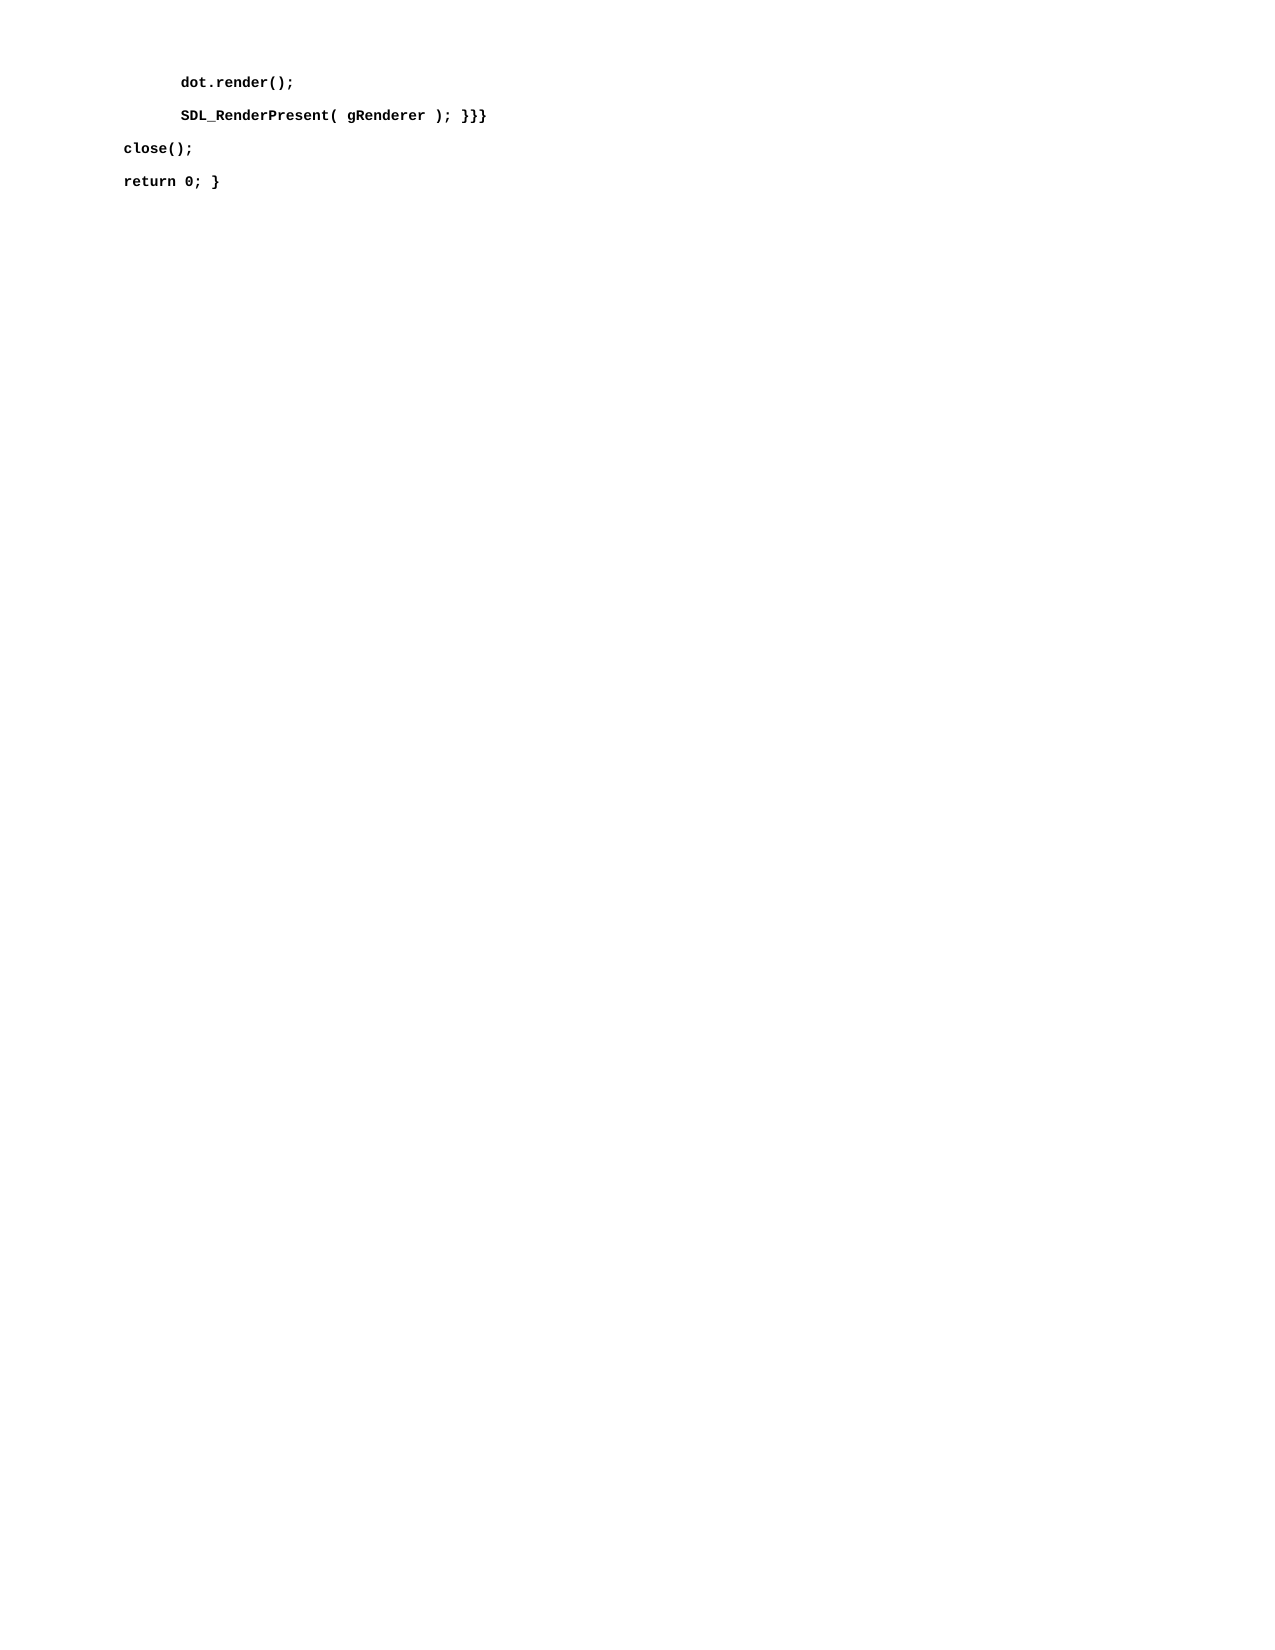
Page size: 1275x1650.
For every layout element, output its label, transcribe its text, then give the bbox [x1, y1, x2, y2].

text SDL_RenderPresent( gRenderer ); }}} [105, 108, 1170, 125]
text close(); [105, 141, 1170, 158]
text return 0; } [105, 174, 1170, 191]
text dot.render(); [105, 75, 1170, 92]
